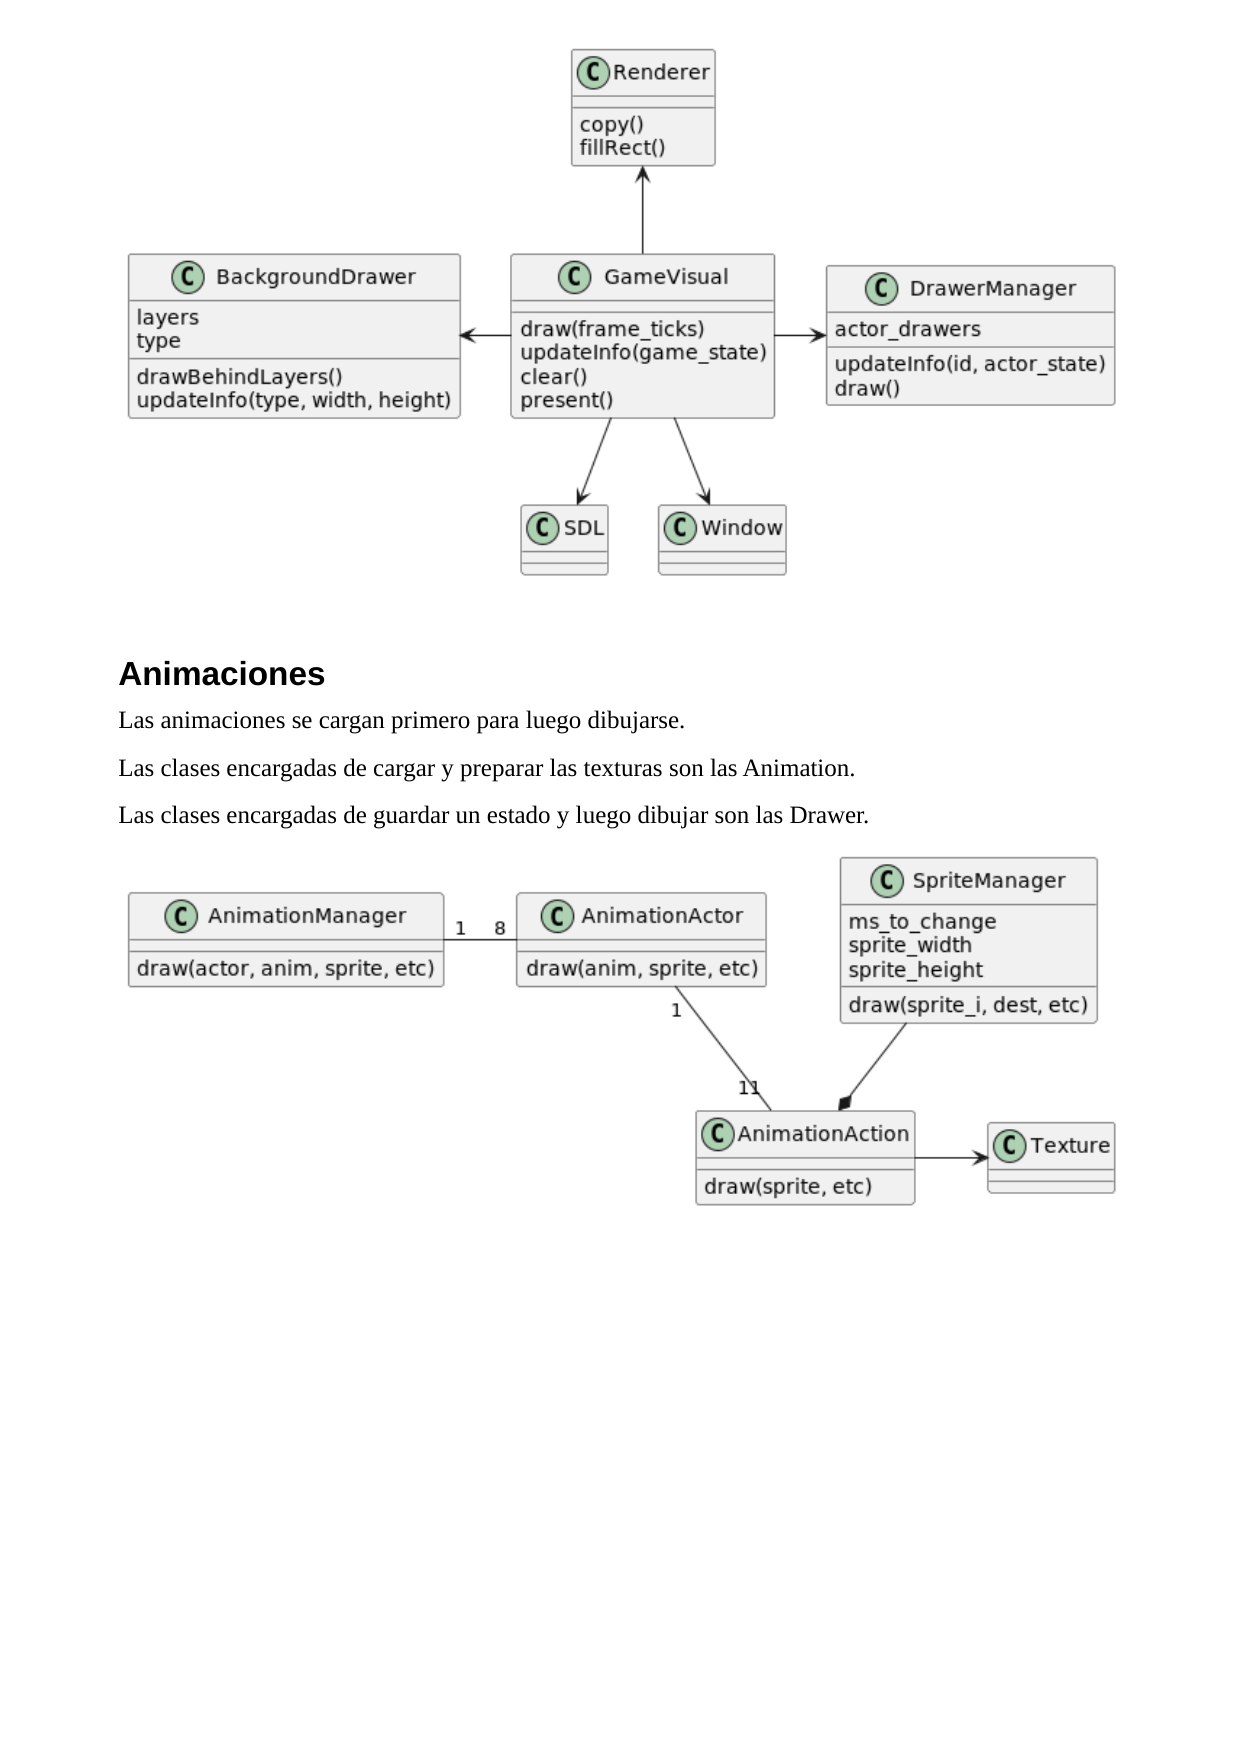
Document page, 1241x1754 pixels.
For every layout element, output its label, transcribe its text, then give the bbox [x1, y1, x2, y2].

subtitle Animaciones [118, 654, 1122, 693]
text Las animaciones se cargan primero para luego dibujarse. [118, 705, 1122, 734]
text Las clases encargadas de cargar y preparar las texturas son las Animation. [118, 753, 1122, 781]
picture [118, 40, 1123, 583]
picture [118, 847, 1123, 1213]
text Las clases encargadas de guardar un estado y luego dibujar son las Drawer. [118, 800, 1122, 829]
